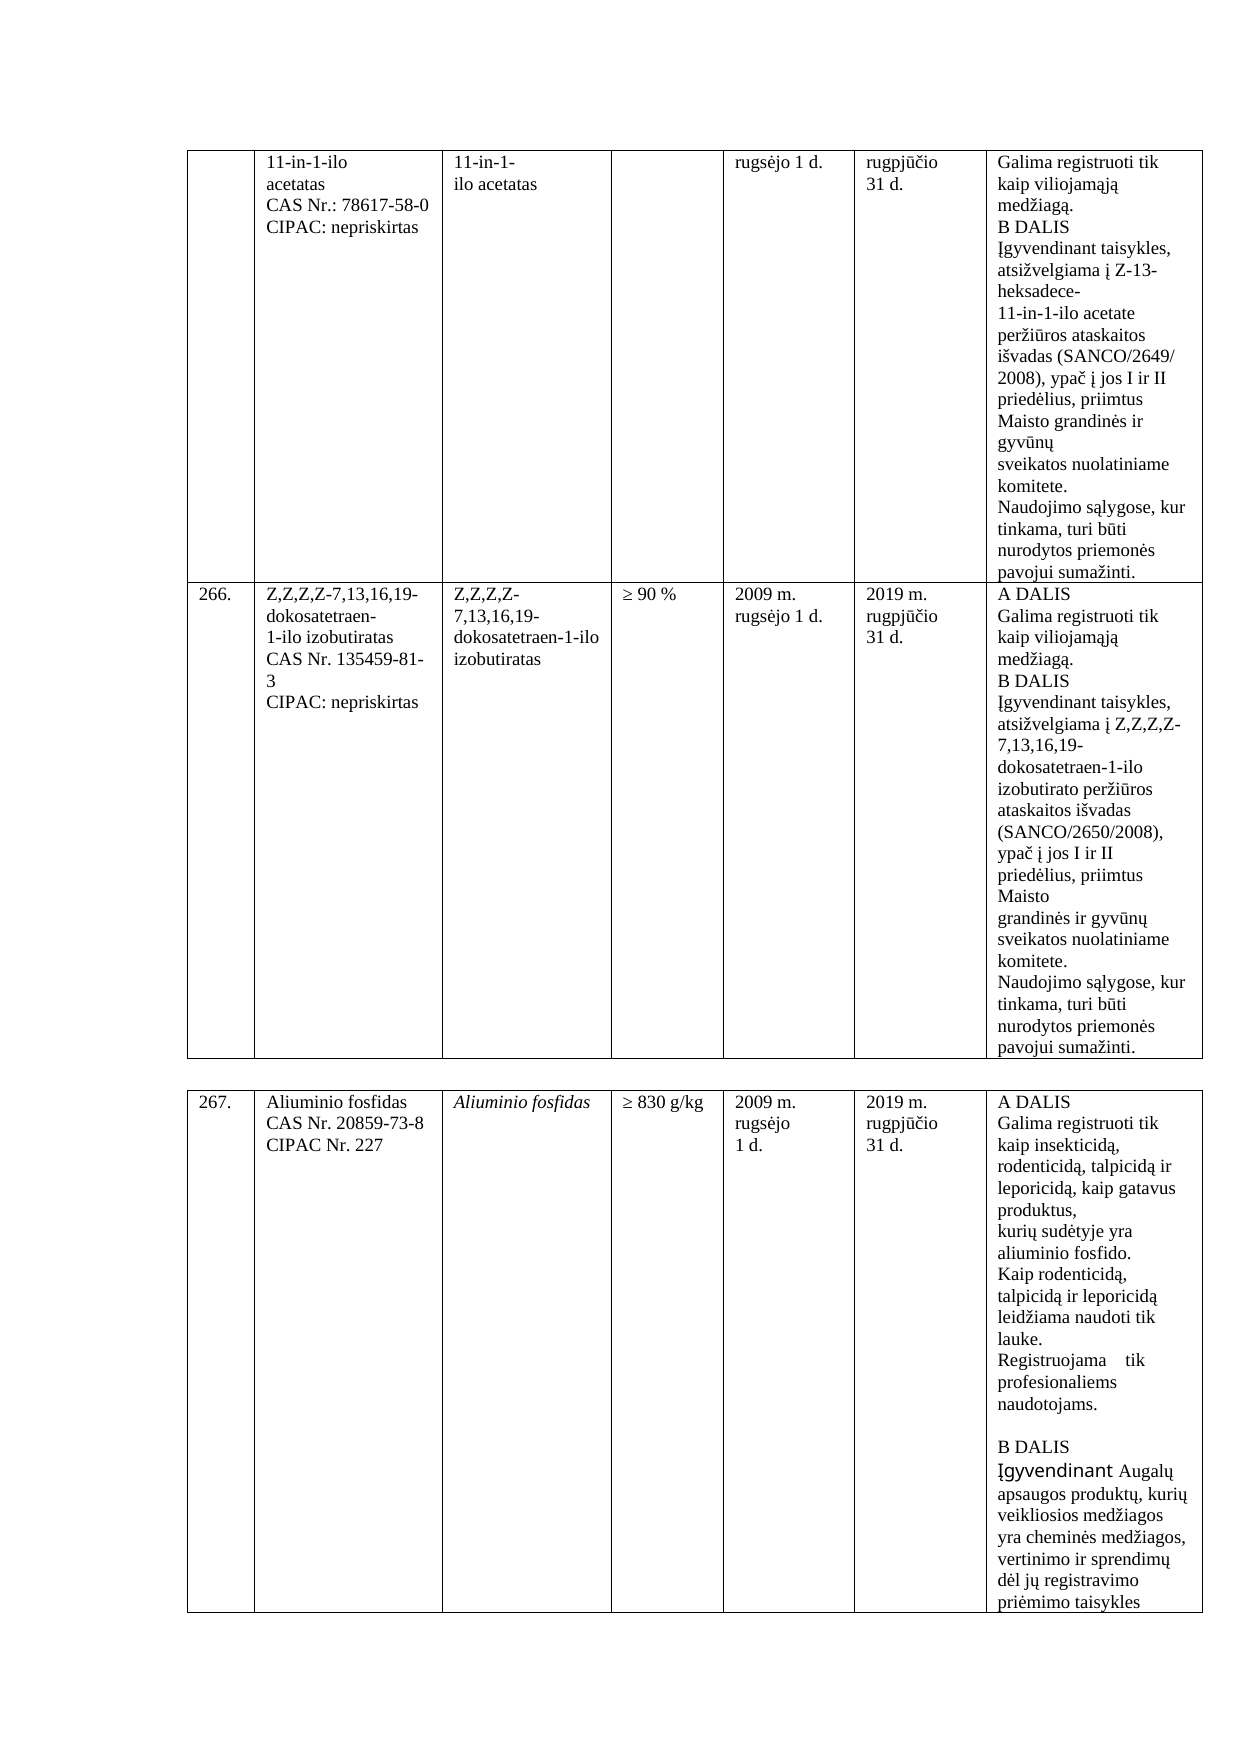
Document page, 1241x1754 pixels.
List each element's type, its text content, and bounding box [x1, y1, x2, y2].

table_cell rugpjūčio 31 d. [855, 151, 986, 582]
table_cell rugsėjo 1 d. [724, 151, 854, 582]
table_cell ≥ 90 % [612, 583, 723, 1058]
table_header 267. [188, 1091, 254, 1612]
table_cell A DALIS Galima registruoti tik kaip viliojamąją medžiagą. B DALIS Įgyvendinant taisykles, atsižvelgiama į Z,Z,Z,Z- 7,13,16,19-dokosatetraen-1-ilo izobutirato peržiūros ataskaitos išvadas (SANCO/2650/2008), ypač į jos I ir II priedėlius, priimtus Maisto grandinės ir gyvūnų sveikatos nuolatiniame komitete. Naudojimo sąlygose, kur tinkama, turi būti nurodytos priemonės pavojui sumažinti. [987, 583, 1202, 1058]
table_cell 2019 m. rugpjūčio 31 d. [855, 583, 986, 1058]
table_cell [180, 582, 187, 1058]
table_cell [105, 150, 180, 582]
table_cell [1203, 150, 1211, 582]
table_cell [180, 150, 187, 582]
table_cell 266. [188, 583, 254, 1058]
table_cell Z,Z,Z,Z-7,13,16,19-dokosatetraen- 1-ilo izobutiratas CAS Nr. 135459-81-3 CIPAC: nepriskirtas [255, 583, 442, 1058]
table_cell [188, 151, 254, 582]
table_cell [612, 151, 723, 582]
table_cell [1203, 582, 1211, 1058]
table_cell Galima registruoti tik kaip viliojamąją medžiagą. B DALIS Įgyvendinant taisykles, atsižvelgiama į Z-13-heksadece- 11-in-1-ilo acetate peržiūros ataskaitos išvadas (SANCO/2649/ 2008), ypač į jos I ir II priedėlius, priimtus Maisto grandinės ir gyvūnų sveikatos nuolatiniame komitete. Naudojimo sąlygose, kur tinkama, turi būti nurodytos priemonės pavojui sumažinti. [987, 151, 1202, 582]
table_header Aliuminio fosfidas CAS Nr. 20859-73-8 CIPAC Nr. 227 [255, 1091, 442, 1612]
table_cell Z,Z,Z,Z-7,13,16,19-dokosatetraen-1-ilo izobutiratas [443, 583, 611, 1058]
table_header ≥ 830 g/kg [612, 1091, 723, 1612]
table_cell [105, 582, 180, 1058]
table_header A DALIS Galima registruoti tik kaip insekticidą, rodenticidą, talpicidą ir leporicidą, kaip gatavus produktus, kurių sudėtyje yra aliuminio fosfido. Kaip rodenticidą, talpicidą ir leporicidą leidžiama naudoti tik lauke. Registruojama tik profesionaliems naudotojams. B DALIS Įgyvendinant Augalų apsaugos produktų, kurių veikliosios medžiagos yra cheminės medžiagos, vertinimo ir sprendimų dėl jų registravimo priėmimo taisykles [987, 1091, 1202, 1612]
table_header Aliuminio fosfidas [443, 1091, 611, 1612]
table_header 2009 m. rugsėjo 1 d. [724, 1091, 854, 1612]
table_cell 11-in-1- ilo acetatas [443, 151, 611, 582]
table_cell 11-in-1-ilo acetatas CAS Nr.: 78617-58-0 CIPAC: nepriskirtas [255, 151, 442, 582]
table_header 2019 m. rugpjūčio 31 d. [855, 1091, 986, 1612]
table_cell 2009 m. rugsėjo 1 d. [724, 583, 854, 1058]
